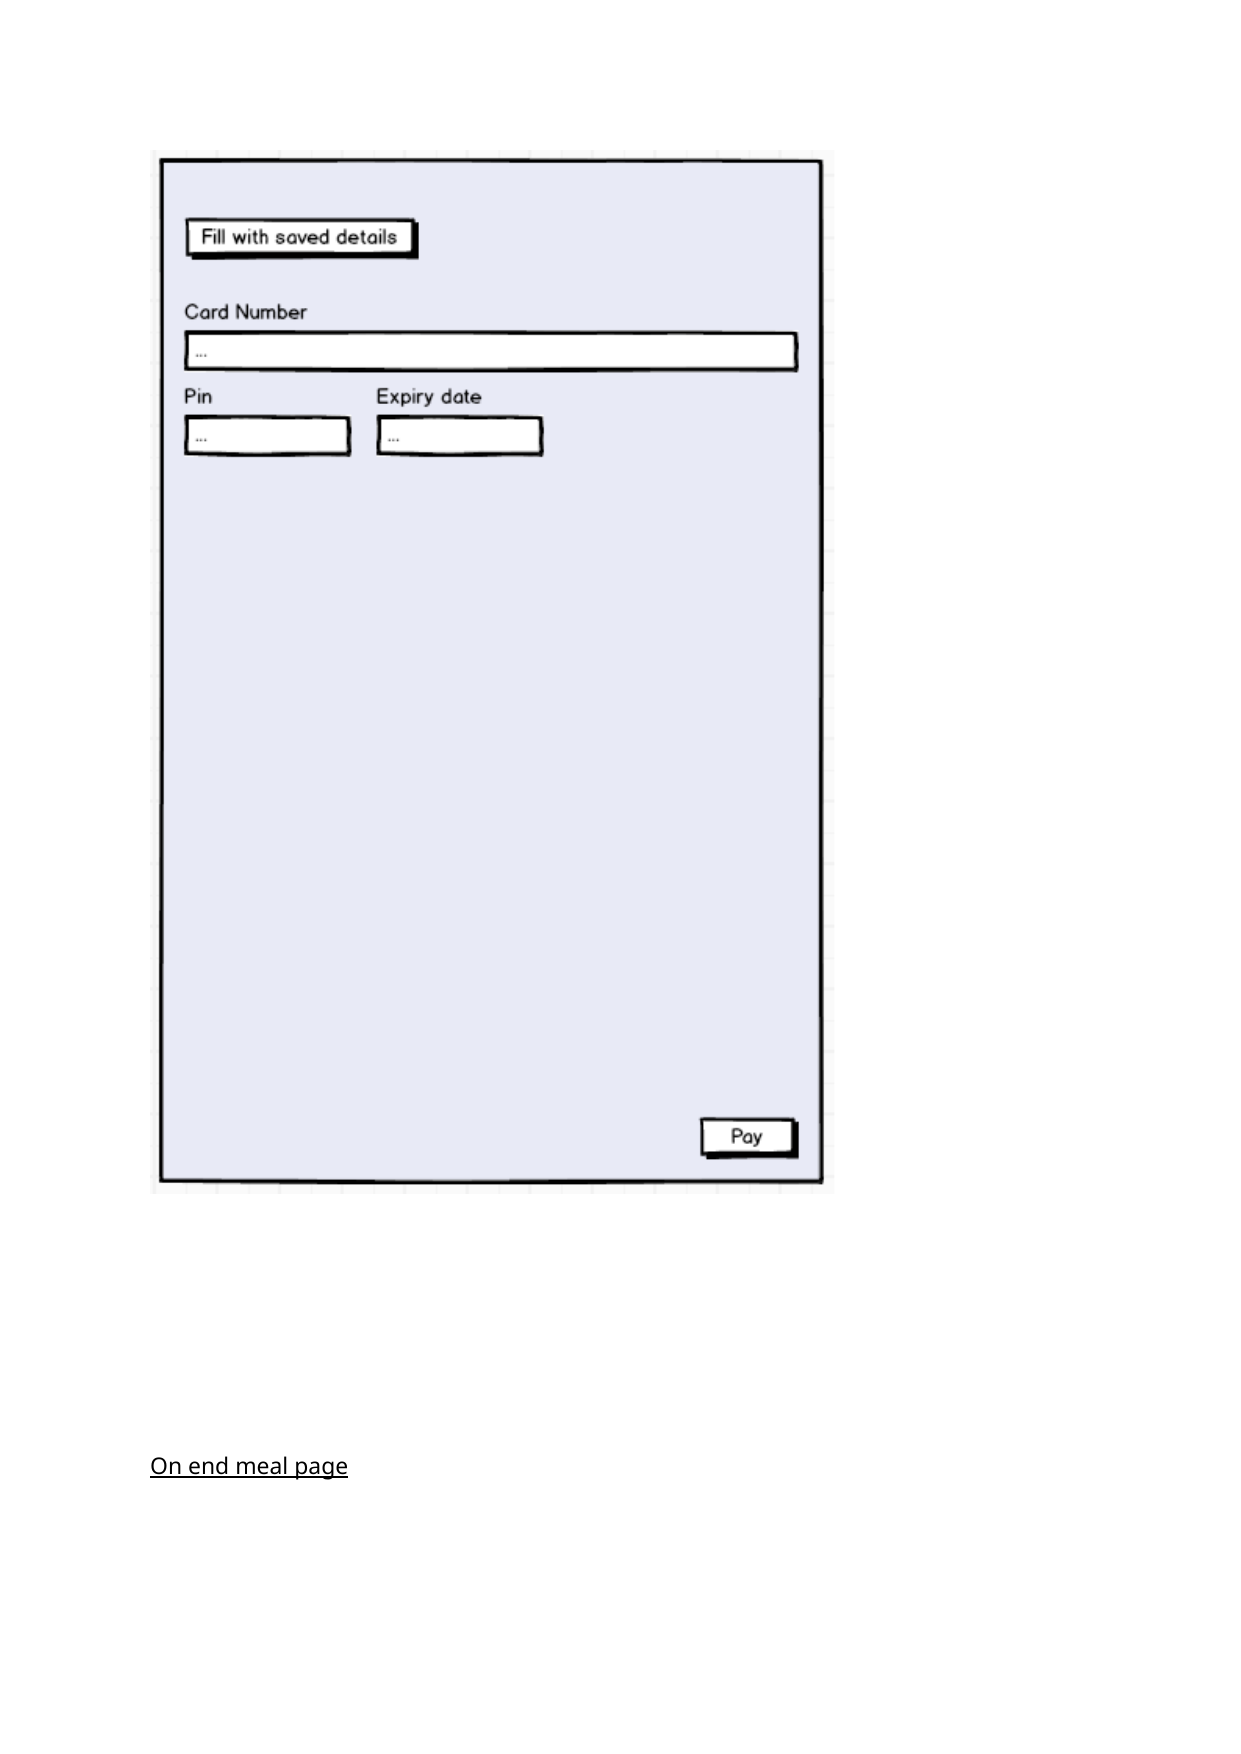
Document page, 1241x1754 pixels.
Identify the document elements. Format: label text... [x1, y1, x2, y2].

text On end meal page [150, 1450, 1090, 1481]
